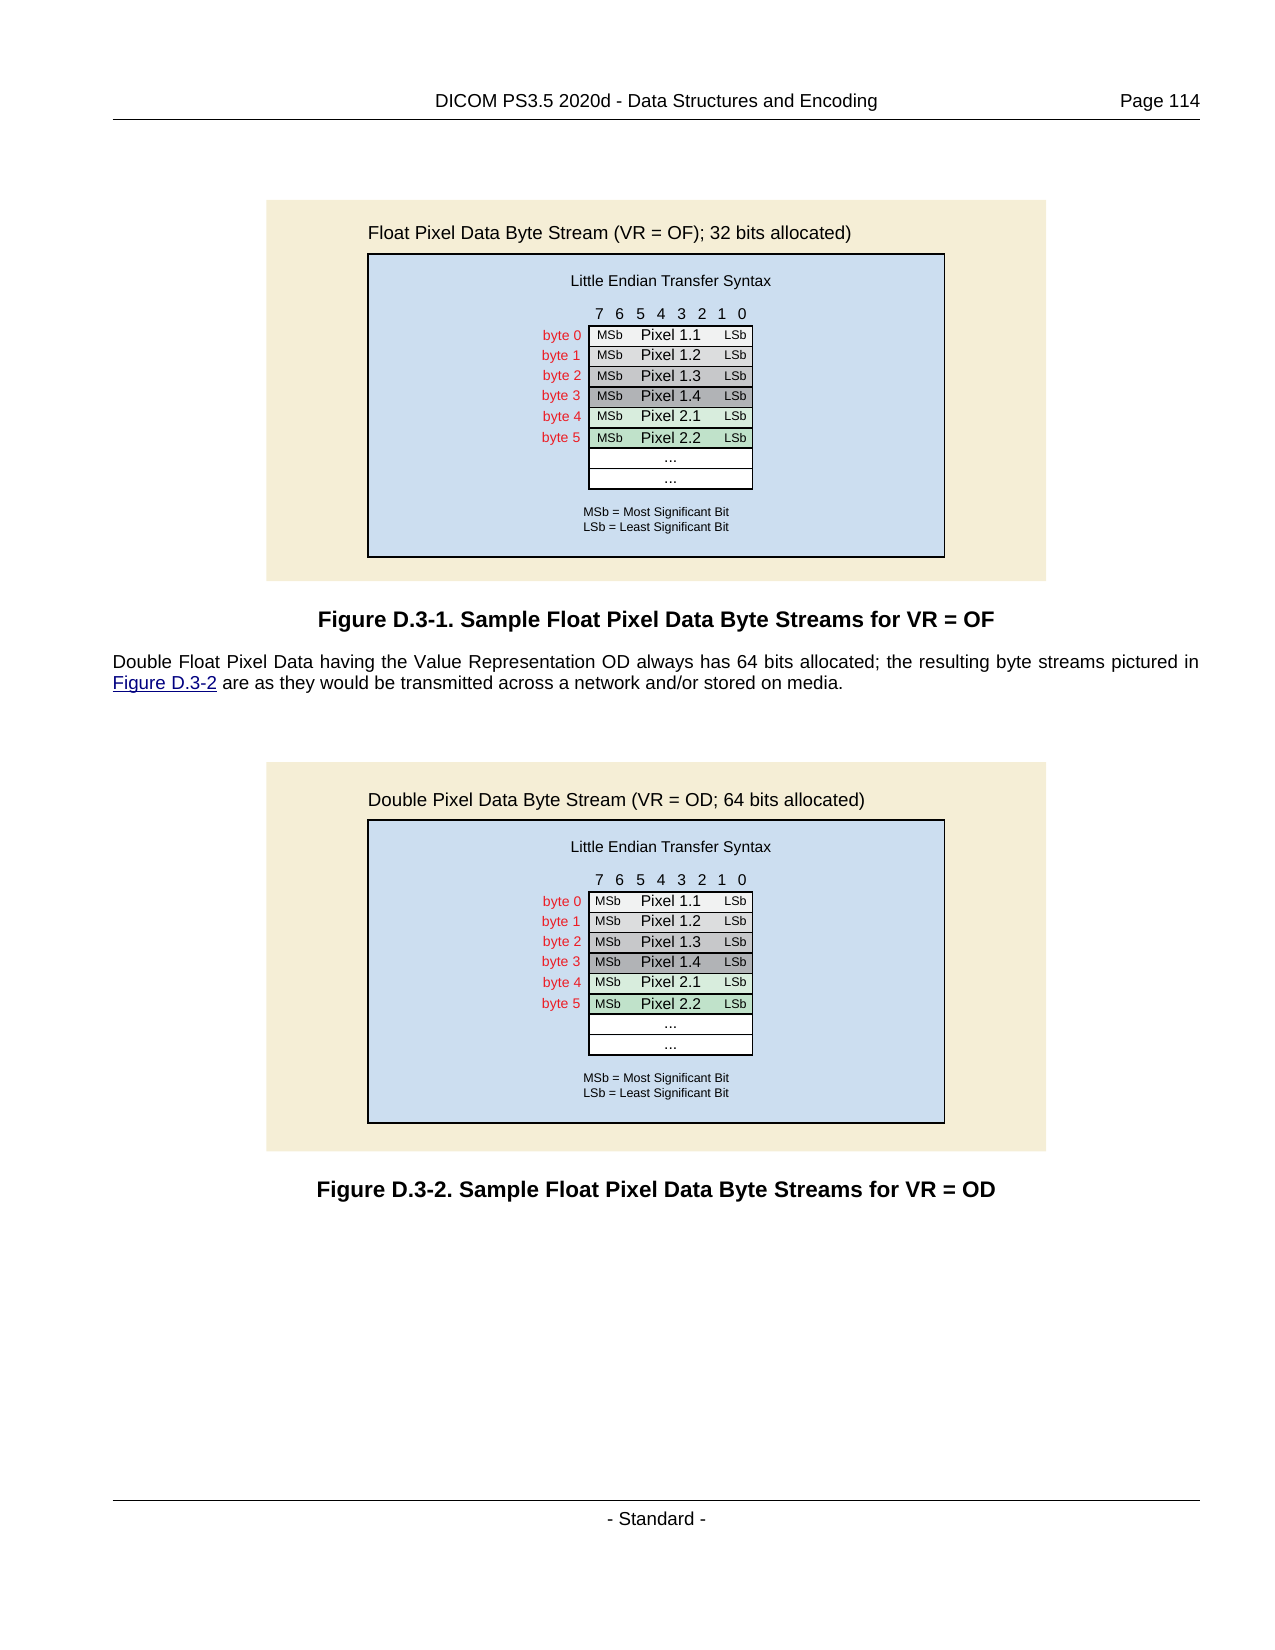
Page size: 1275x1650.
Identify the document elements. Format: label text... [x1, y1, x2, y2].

text Figure D.3-1. Sample Float Pixel Data Byte Streams for VR = OF [112, 606, 1200, 632]
text Double Float Pixel Data having the Value Representation OD always has 64 bits allocated; the resulting byte streams pictured in Figure D.3-2 are as they would be transmitted across a network and/or stored on media. [112, 650, 1200, 693]
text Figure D.3-2. Sample Float Pixel Data Byte Streams for VR = OD [112, 1176, 1200, 1202]
